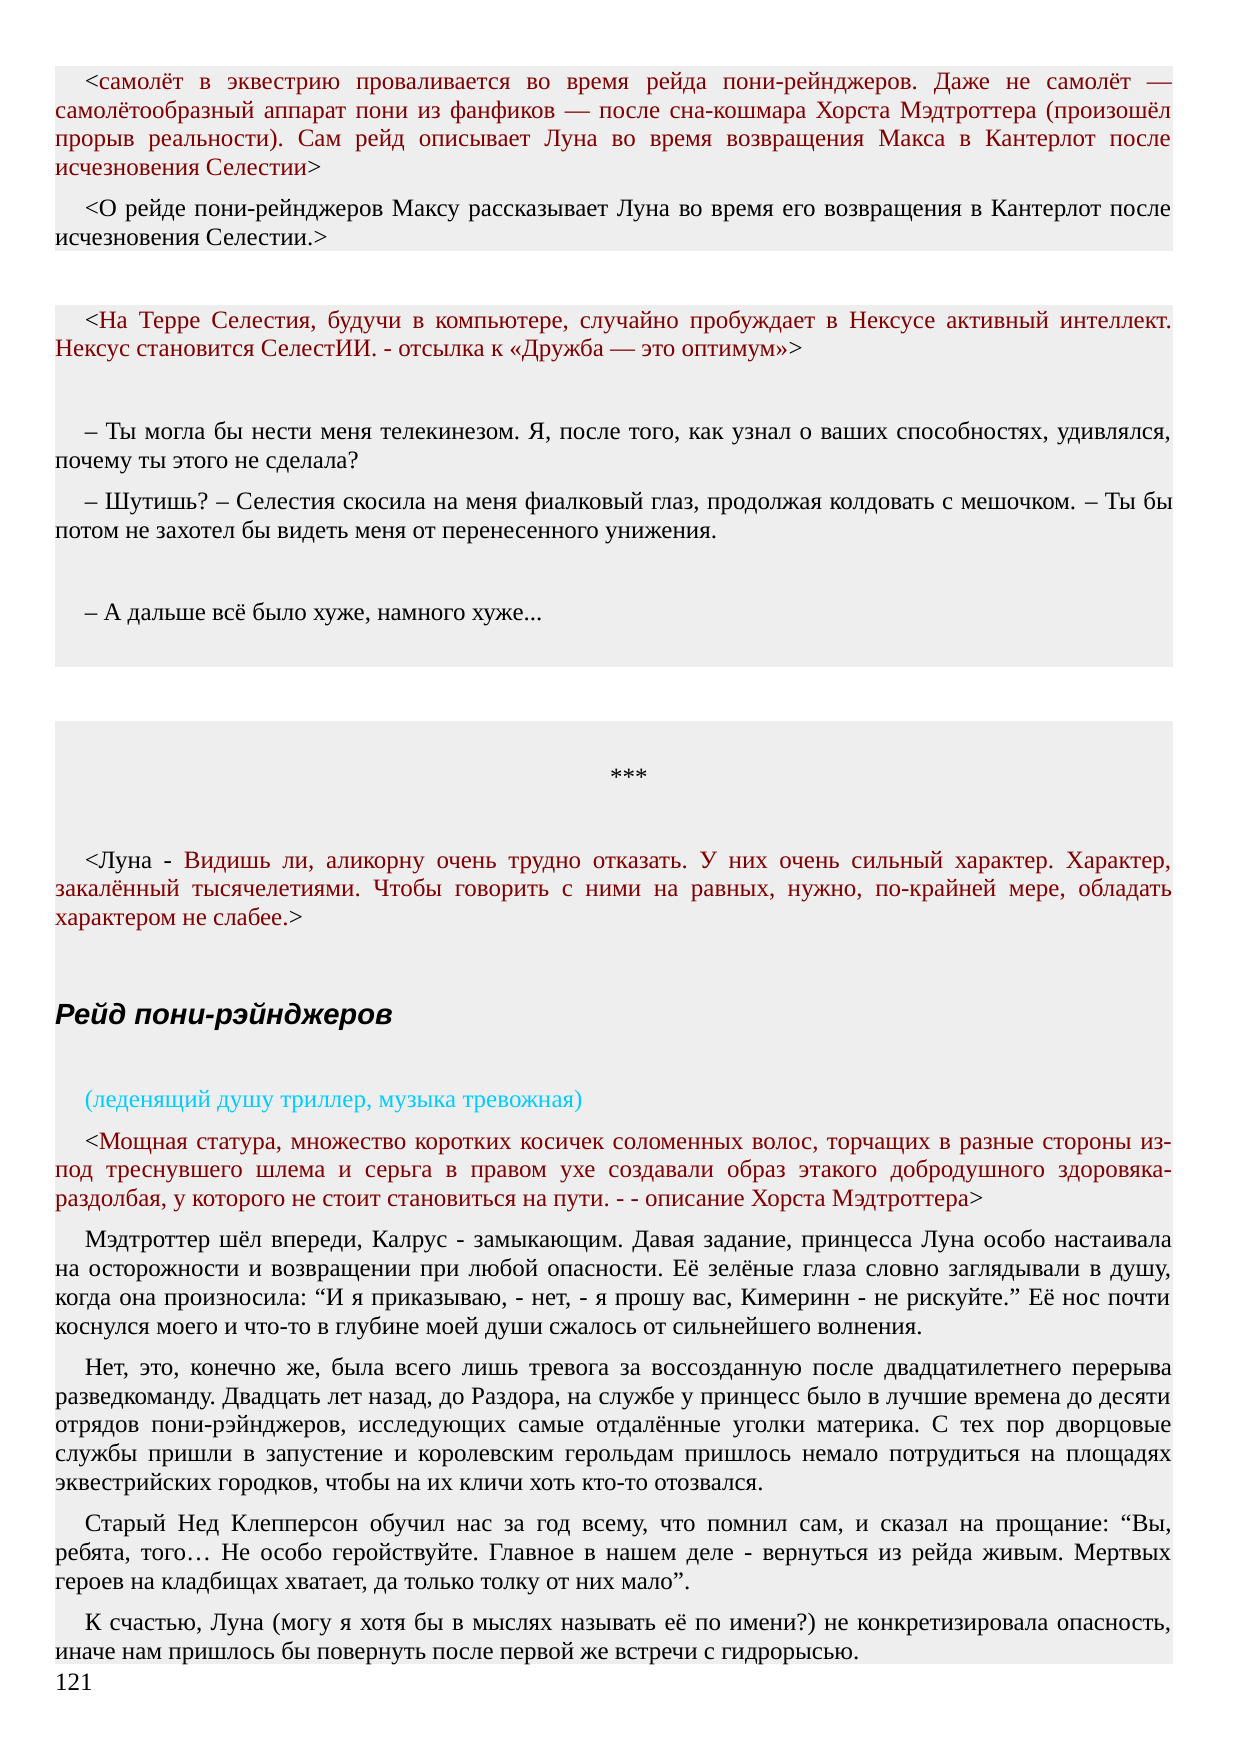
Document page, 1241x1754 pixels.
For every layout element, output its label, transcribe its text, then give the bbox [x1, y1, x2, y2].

text <самолёт в эквестрию проваливается во время рейда пони-рейнджеров. Даже не самолёт — самолётообразный аппарат пони из фанфиков — после сна-кошмара Хорста Мэдтроттера (произошёл прорыв реальности). Сам рейд описывает Луна во время возвращения Макса в Кантерлот после исчезновения Селестии> [55, 66, 1173, 181]
text (леденящий душу триллер, музыка тревожная) [55, 1084, 1173, 1113]
subtitle Рейд пони-рэйнджеров [55, 997, 1173, 1031]
text Старый Нед Клепперсон обучил нас за год всему, что помнил сам, и сказал на прощание: “Вы, ребята, того… Не особо геройствуйте. Главное в нашем деле - вернуться из рейда живым. Мертвых героев на кладбищах хватает, да только толку от них мало”. [55, 1508, 1173, 1594]
text Мэдтроттер шёл впереди, Калрус - замыкающим. Давая задание, принцесса Луна особо настаивала на осторожности и возвращении при любой опасности. Её зелёные глаза словно заглядывали в душу, когда она произносила: “И я приказываю, - нет, - я прошу вас, Кимеринн - не рискуйте.” Её нос почти коснулся моего и что-то в глубине моей души сжалось от сильнейшего волнения. [55, 1224, 1173, 1339]
text – Шутишь? – Селестия скосила на меня фиалковый глаз, продолжая колдовать с мешочком. – Ты бы потом не захотел бы видеть меня от перенесенного унижения. [55, 486, 1173, 543]
text <О рейде пони-рейнджеров Максу рассказывает Луна во время его возвращения в Кантерлот после исчезновения Селестии.> [55, 193, 1173, 251]
text – А дальше всё было хуже, намного хуже... [55, 597, 1173, 626]
text Нет, это, конечно же, была всего лишь тревога за воссозданную после двадцатилетнего перерыва разведкоманду. Двадцать лет назад, до Раздора, на службе у принцесс было в лучшие времена до десяти отрядов пони-рэйнджеров, исследующих самые отдалённые уголки материка. С тех пор дворцовые службы пришли в запустение и королевским герольдам пришлось немало потрудиться на площадях эквестрийских городков, чтобы на их кличи хоть кто-то отозвался. [55, 1352, 1173, 1496]
text К счастью, Луна (могу я хотя бы в мыслях называть её по имени?) не конкретизировала опасность, иначе нам пришлось бы повернуть после первой же встречи с гидрорысью. [55, 1607, 1173, 1664]
text – Ты могла бы нести меня телекинезом. Я, после того, как узнал о ваших способностях, удивлялся, почему ты этого не сделала? [55, 416, 1173, 473]
text *** [55, 762, 1173, 791]
text <Мощная статура, множество коротких косичек соломенных волос, торчащих в разные стороны из-под треснувшего шлема и серьга в правом ухе создавали образ этакого добродушного здоровяка-раздолбая, у которого не стоит становиться на пути. - - описание Хорста Мэдтроттера> [55, 1126, 1173, 1212]
text <Луна - Видишь ли, аликорну очень трудно отказать. У них очень сильный характер. Характер, закалённый тысячелетиями. Чтобы говорить с ними на равных, нужно, по-крайней мере, обладать характером не слабее.> [55, 845, 1173, 931]
text <На Терре Селестия, будучи в компьютере, случайно пробуждает в Нексусе активный интеллект. Нексус становится СелестИИ. - отсылка к «Дружба — это оптимум»> [55, 305, 1173, 362]
